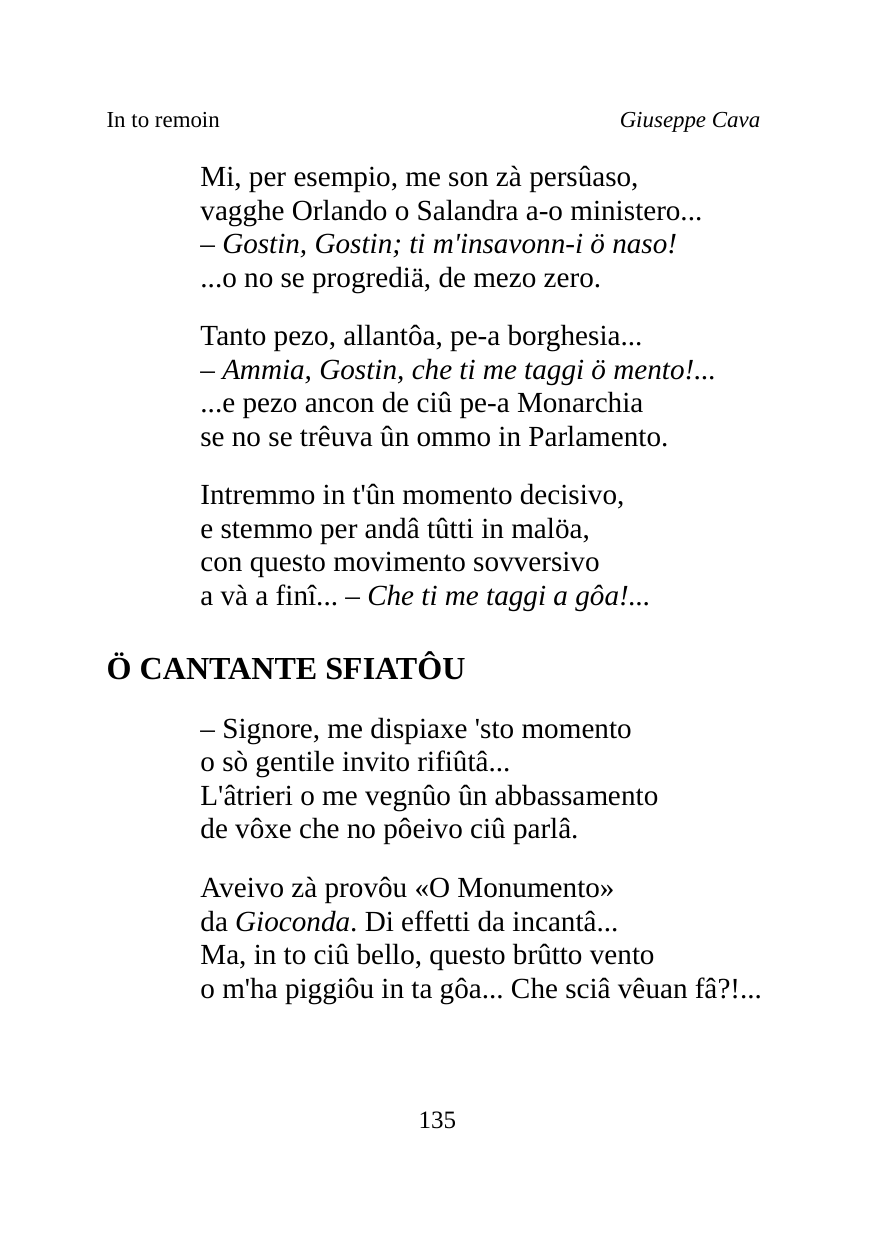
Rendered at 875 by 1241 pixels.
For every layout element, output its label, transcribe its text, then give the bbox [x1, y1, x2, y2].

text Intremmo in t'ûn momento decisivo, e stemmo per andâ tûtti in malöa, con questo movimento sovversivo a và a finî... – Che ti me taggi a gôa!... [200, 477, 768, 612]
text Aveivo zà provôu «O Monumento» da Gioconda. Di effetti da incantâ... Ma, in to ciû bello, questo brûtto vento o m'ha piggiôu in ta gôa... Che sciâ vêuan fâ?!... [200, 870, 768, 1004]
text Mi, per esempio, me son zà persûaso, vagghe Orlando o Salandra a-o ministero... – Gostin, Gostin; ti m'insavonn-i ö naso! ...o no se progrediä, de mezo zero. [200, 159, 768, 293]
text Tanto pezo, allantôa, pe-a borghesia... – Ammia, Gostin, che ti me taggi ö mento!... ...e pezo ancon de ciû pe-a Monarchia se no se trêuva ûn ommo in Parlamento. [200, 318, 768, 452]
text – Signore, me dispiaxe 'sto momento o sò gentile invito rifiûtâ... L'âtrieri o me vegnûo ûn abbassamento de vôxe che no pôeivo ciû parlâ. [200, 711, 768, 845]
subtitle Ö CANTANTE SFIATÔU [106, 649, 768, 686]
